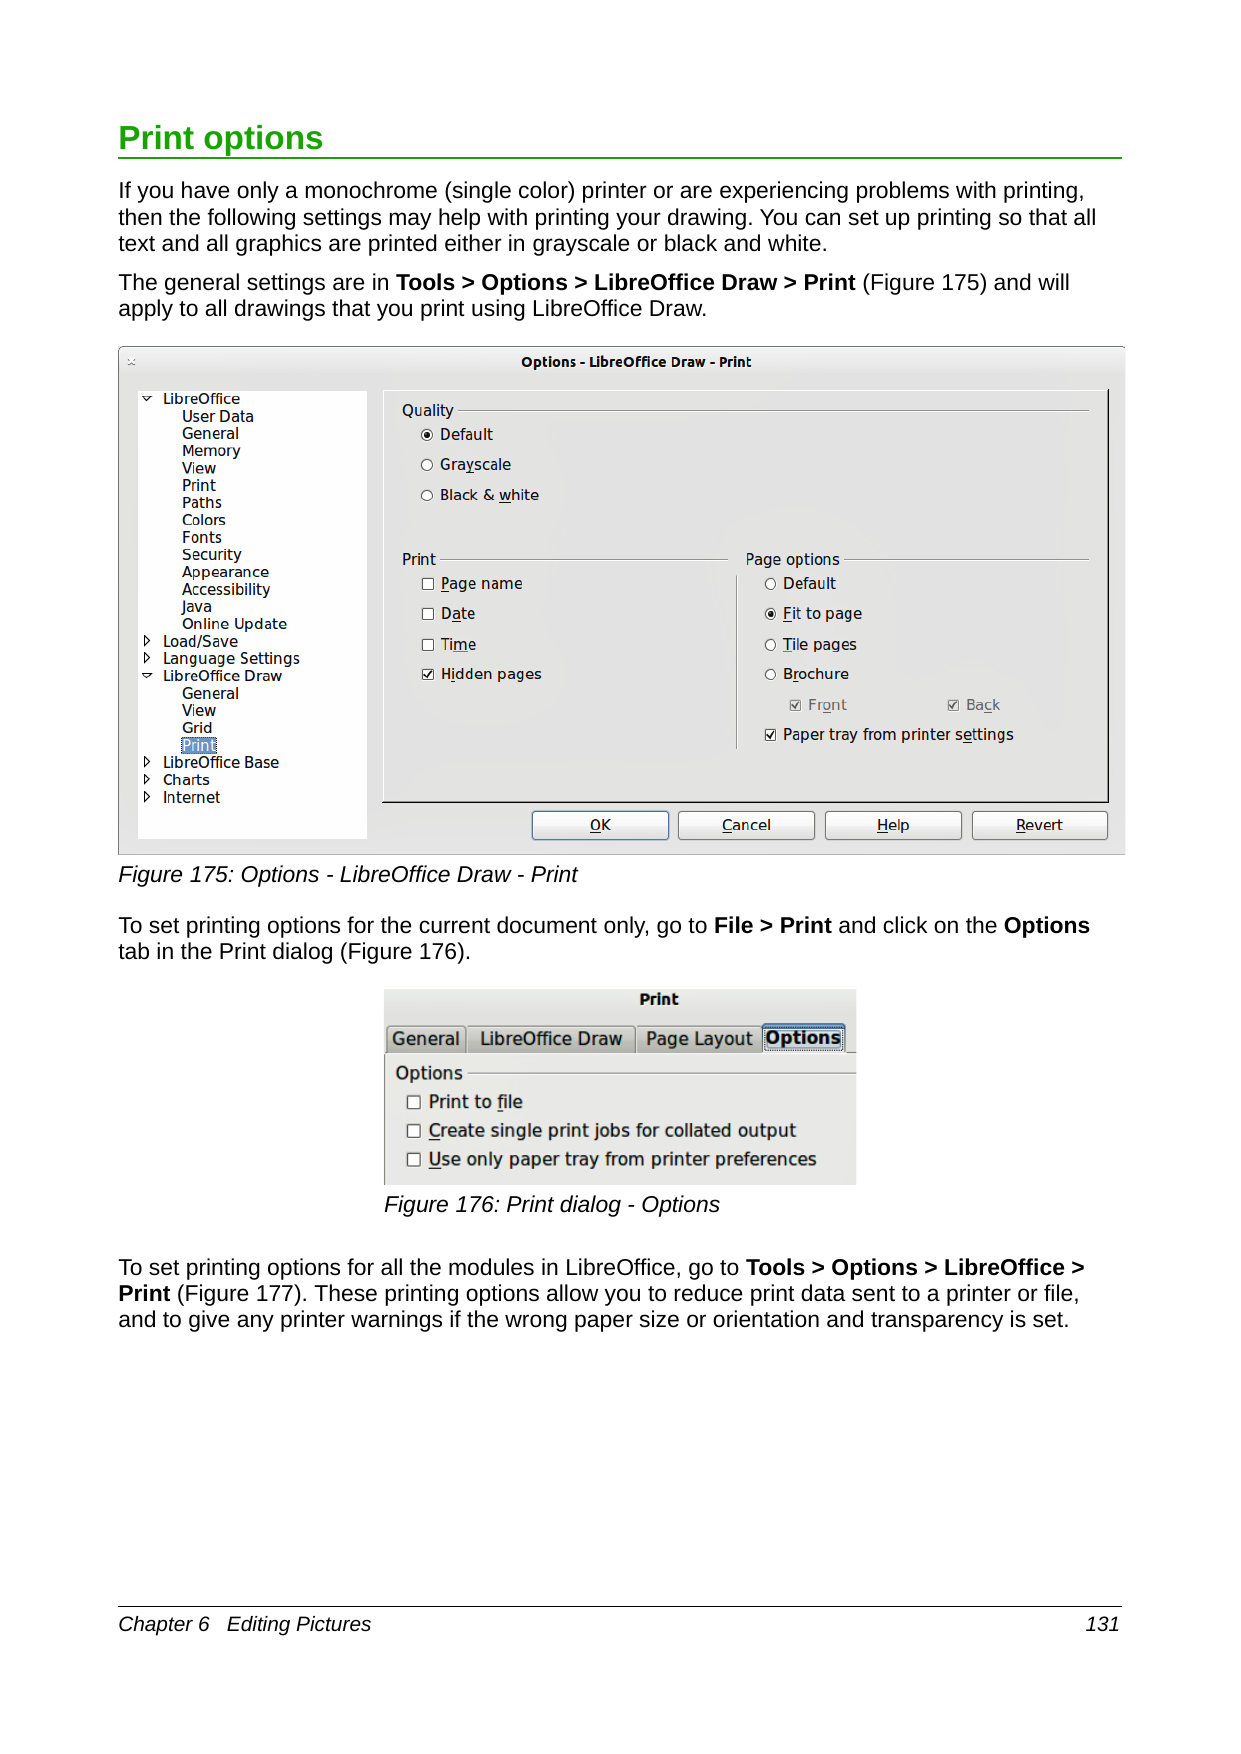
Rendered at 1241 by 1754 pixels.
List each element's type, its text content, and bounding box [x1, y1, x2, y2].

text Figure 176: Print dialog - Options [384, 1191, 856, 1217]
picture [383, 989, 857, 1185]
picture [118, 346, 1125, 855]
text The general settings are in Tools > Options > LibreOffice Draw > Print (Figure 175) and will apply to all drawings that you print using LibreOffice Draw. [118, 269, 1122, 322]
text To set printing options for all the modules in LibreOffice, go to Tools > Options > LibreOffice > Print (Figure 177). These printing options allow you to reduce print data sent to a printer or file, and to give any printer warnings if the wrong paper size or orientation and transparency is set. [118, 1253, 1122, 1332]
text To set printing options for the current document only, go to File > Print and click on the Options tab in the Print dialog (Figure 176). [118, 912, 1122, 964]
text If you have only a monochrome (single color) printer or are experiencing problems with printing, then the following settings may help with printing your drawing. You can set up printing so that all text and all graphics are printed either in grayscale or black and white. [118, 177, 1122, 257]
subtitle Print options [118, 118, 1122, 157]
text Figure 175: Options - LibreOffice Draw - Print [118, 861, 1125, 888]
